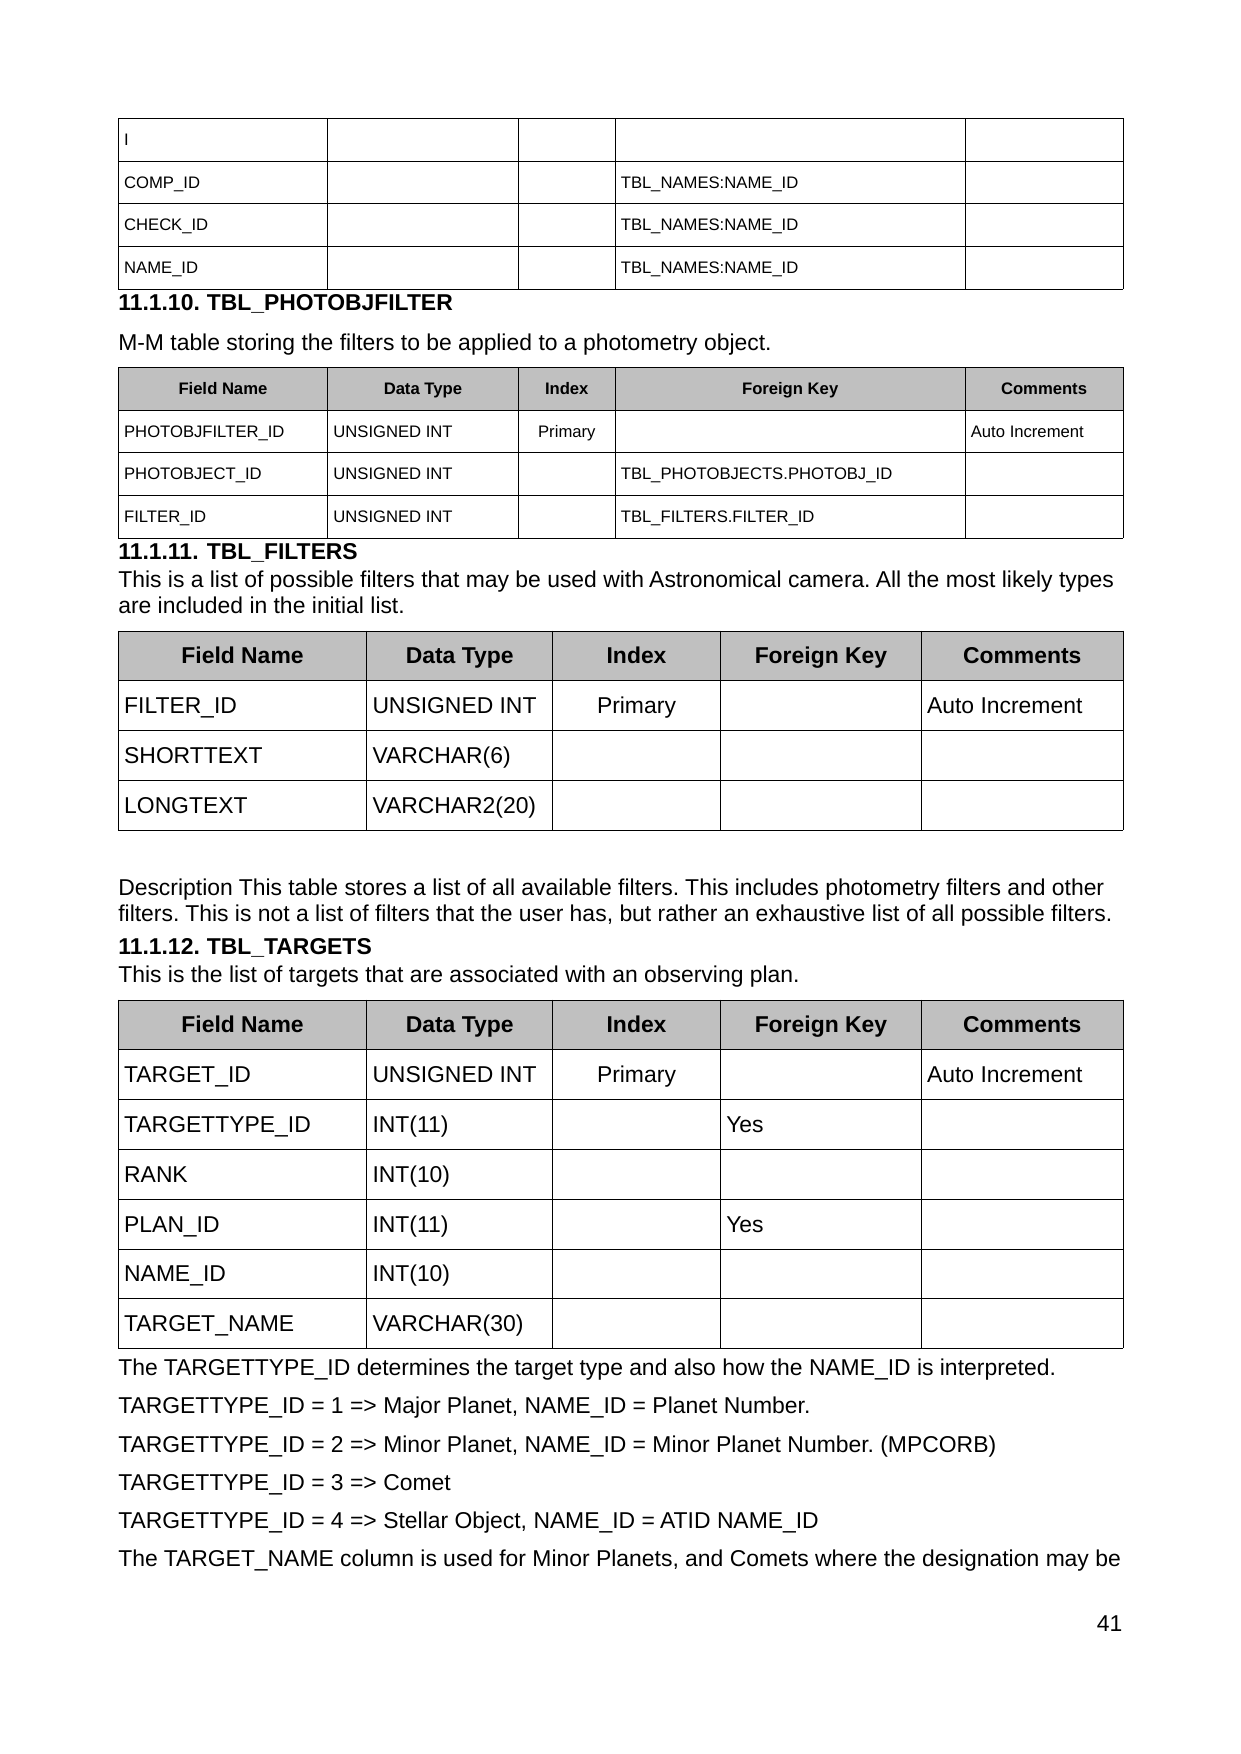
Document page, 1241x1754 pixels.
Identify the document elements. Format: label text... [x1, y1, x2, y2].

subtitle TBL_TARGETS [118, 933, 1122, 959]
table_cell Primary [553, 1050, 720, 1099]
table_cell FILTER_ID [119, 681, 366, 730]
text TARGETTYPE_ID = 2 => Minor Planet, NAME_ID = Minor Planet Number. (MPCORB) [118, 1431, 1122, 1457]
table_cell UNSIGNED INT [328, 453, 518, 495]
table_cell [721, 781, 921, 830]
table_cell Primary [553, 681, 720, 730]
table_cell [721, 1050, 921, 1099]
table_cell UNSIGNED INT [367, 1050, 552, 1099]
text The TARGET_NAME column is used for Minor Planets, and Comets where the designation may be [118, 1545, 1122, 1572]
table_cell INT(11) [367, 1200, 552, 1248]
table_cell [553, 1100, 720, 1149]
table_cell [328, 119, 518, 161]
text TARGETTYPE_ID = 3 => Comet [118, 1469, 1122, 1495]
table_cell [616, 411, 965, 452]
text M-M table storing the filters to be applied to a photometry object. [118, 315, 1122, 355]
table_cell Yes [721, 1200, 921, 1248]
table_cell [721, 681, 921, 730]
table_cell Auto Increment [922, 1050, 1123, 1099]
table_cell VARCHAR2(20) [367, 781, 552, 830]
table_header Foreign Key [721, 1001, 921, 1049]
table_header Field Name [119, 1001, 366, 1049]
table_cell VARCHAR(6) [367, 731, 552, 780]
table_cell Yes [721, 1100, 921, 1149]
table_header Comments [966, 368, 1123, 410]
table_cell [519, 119, 615, 161]
table_cell PHOTOBJFILTER_ID [119, 411, 327, 452]
table_cell CHECK_ID [119, 204, 327, 246]
table_cell [553, 1150, 720, 1199]
table_cell [922, 781, 1123, 830]
table_header Data Type [367, 632, 552, 680]
table_cell [519, 496, 615, 537]
table_header Index [553, 1001, 720, 1049]
table_cell PHOTOBJECT_ID [119, 453, 327, 495]
table_cell TBL_PHOTOBJECTS.PHOTOBJ_ID [616, 453, 965, 495]
text TARGETTYPE_ID = 1 => Major Planet, NAME_ID = Planet Number. [118, 1392, 1122, 1419]
table_cell I [119, 119, 327, 161]
table_cell [519, 453, 615, 495]
table_cell [616, 119, 965, 161]
table_header Data Type [328, 368, 518, 410]
table_cell [966, 204, 1123, 246]
table_cell NAME_ID [119, 1250, 366, 1298]
table_cell TBL_FILTERS.FILTER_ID [616, 496, 965, 537]
table_cell [721, 731, 921, 780]
table_cell NAME_ID [119, 247, 327, 288]
table_cell TBL_NAMES:NAME_ID [616, 204, 965, 246]
table_cell Auto Increment [966, 411, 1123, 452]
table_header Field Name [119, 632, 366, 680]
table_cell [328, 247, 518, 288]
table_cell [721, 1150, 921, 1199]
table_cell [922, 731, 1123, 780]
table_cell [721, 1250, 921, 1298]
table_cell UNSIGNED INT [328, 411, 518, 452]
table_header Comments [922, 1001, 1123, 1049]
table_header Field Name [119, 368, 327, 410]
text TARGETTYPE_ID = 4 => Stellar Object, NAME_ID = ATID NAME_ID [118, 1507, 1122, 1533]
table_cell [966, 162, 1123, 203]
table_cell [553, 1200, 720, 1248]
table_cell TARGET_NAME [119, 1299, 366, 1348]
table_cell TARGETTYPE_ID [119, 1100, 366, 1149]
table_cell [519, 247, 615, 288]
table_header Foreign Key [721, 632, 921, 680]
text This is a list of possible filters that may be used with Astronomical camera. All the most likely types are included in the initial list. [118, 564, 1122, 619]
table_cell UNSIGNED INT [328, 496, 518, 537]
table_header Index [519, 368, 615, 410]
table_header Comments [922, 632, 1123, 680]
table_cell FILTER_ID [119, 496, 327, 537]
table_header Foreign Key [616, 368, 965, 410]
table_cell [328, 204, 518, 246]
text Description This table stores a list of all available filters. This includes photometry filters and other filters. This is not a list of filters that the user has, but rather an exhaustive list of all possible filters. [118, 874, 1122, 927]
table_cell [553, 781, 720, 830]
table_cell [966, 496, 1123, 537]
table_cell Auto Increment [922, 681, 1123, 730]
table_cell TBL_NAMES:NAME_ID [616, 162, 965, 203]
table_cell SHORTTEXT [119, 731, 366, 780]
table_cell COMP_ID [119, 162, 327, 203]
table_cell [922, 1100, 1123, 1149]
table_cell UNSIGNED INT [367, 681, 552, 730]
table_cell INT(10) [367, 1150, 552, 1199]
table_cell [922, 1299, 1123, 1348]
subtitle TBL_PHOTOBJFILTER [118, 290, 1122, 315]
subtitle TBL_FILTERS [118, 539, 1122, 564]
table_header Index [553, 632, 720, 680]
table_cell [553, 1250, 720, 1298]
table_cell [328, 162, 518, 203]
table_cell INT(11) [367, 1100, 552, 1149]
table_cell RANK [119, 1150, 366, 1199]
table_cell [553, 1299, 720, 1348]
table_cell VARCHAR(30) [367, 1299, 552, 1348]
table_cell [519, 204, 615, 246]
table_cell [966, 453, 1123, 495]
table_cell INT(10) [367, 1250, 552, 1298]
table_cell [519, 162, 615, 203]
table_cell TBL_NAMES:NAME_ID [616, 247, 965, 288]
table_cell Primary [519, 411, 615, 452]
table_cell [553, 731, 720, 780]
text The TARGETTYPE_ID determines the target type and also how the NAME_ID is interpreted. [118, 1354, 1122, 1381]
table_cell LONGTEXT [119, 781, 366, 830]
table_cell TARGET_ID [119, 1050, 366, 1099]
table_cell [922, 1150, 1123, 1199]
table_cell [966, 119, 1123, 161]
text This is the list of targets that are associated with an observing plan. [118, 959, 1122, 988]
table_cell [922, 1200, 1123, 1248]
table_cell [922, 1250, 1123, 1298]
table_cell PLAN_ID [119, 1200, 366, 1248]
table_cell [721, 1299, 921, 1348]
table_cell [966, 247, 1123, 288]
table_header Data Type [367, 1001, 552, 1049]
